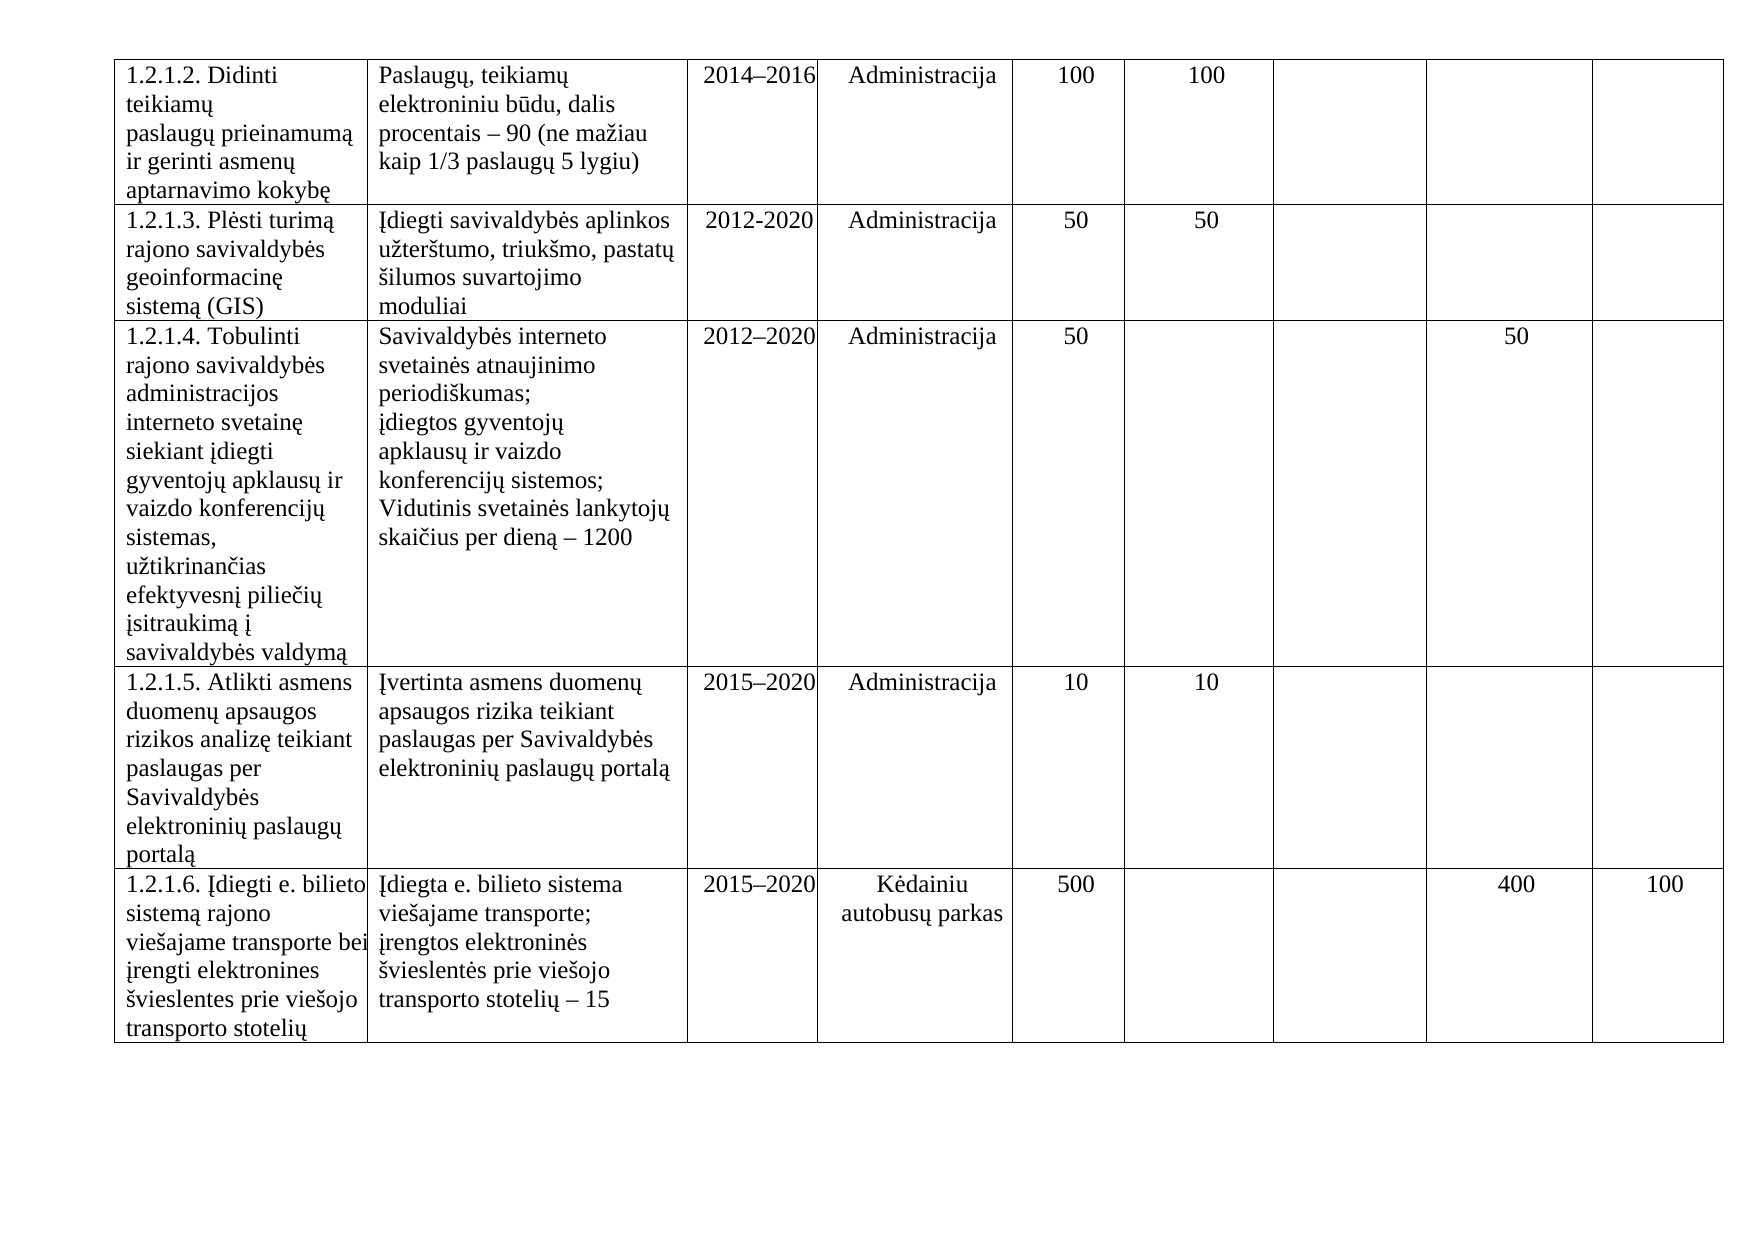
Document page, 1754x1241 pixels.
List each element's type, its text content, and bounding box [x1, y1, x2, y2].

table_cell 50 [1013, 321, 1124, 666]
table_cell [1274, 205, 1426, 320]
table_cell [1427, 667, 1592, 868]
table_cell Paslaugų, teikiamų elektroniniu būdu, dalis procentais – 90 (ne mažiau kaip 1/3 paslaugų 5 lygiu) [368, 60, 687, 204]
table_cell 1.2.1.5. Atlikti asmens duomenų apsaugos rizikos analizę teikiant paslaugas per Savivaldybės elektroninių paslaugų portalą [115, 667, 367, 868]
table_cell 50 [1013, 205, 1124, 320]
table_cell [1274, 869, 1426, 1042]
table_cell 2014–2016 [688, 60, 817, 204]
table_cell 2015–2020 [688, 869, 817, 1042]
table_cell 2015–2020 [688, 667, 817, 868]
table_cell 50 [1427, 321, 1592, 666]
table_cell 400 [1427, 869, 1592, 1042]
table_cell [1125, 869, 1273, 1042]
table_cell [1593, 60, 1723, 204]
table_cell [1427, 60, 1592, 204]
table_cell 2012-2020 [688, 205, 817, 320]
table_cell [1427, 205, 1592, 320]
table_cell [1274, 667, 1426, 868]
table_cell Administracija [818, 205, 1012, 320]
table_cell [1125, 321, 1273, 666]
table_cell 2012–2020 [688, 321, 817, 666]
table_cell 100 [1013, 60, 1124, 204]
table_cell 100 [1593, 869, 1723, 1042]
table_cell Įdiegta e. bilieto sistema viešajame transporte; įrengtos elektroninės švieslentės prie viešojo transporto stotelių – 15 [368, 869, 687, 1042]
table_cell 1.2.1.6. Įdiegti e. bilieto sistemą rajono viešajame transporte bei įrengti elektronines švieslentes prie viešojo transporto stotelių [115, 869, 367, 1042]
table_cell Kėdainiu autobusų parkas [818, 869, 1012, 1042]
table_cell 500 [1013, 869, 1124, 1042]
table_cell Įvertinta asmens duomenų apsaugos rizika teikiant paslaugas per Savivaldybės elektroninių paslaugų portalą [368, 667, 687, 868]
table_cell Savivaldybės interneto svetainės atnaujinimo periodiškumas; įdiegtos gyventojų apklausų ir vaizdo konferencijų sistemos; Vidutinis svetainės lankytojų skaičius per dieną – 1200 [368, 321, 687, 666]
table_cell Administracija [818, 60, 1012, 204]
table_cell [1274, 60, 1426, 204]
table_cell 100 [1125, 60, 1273, 204]
table_cell [1593, 667, 1723, 868]
table_cell Įdiegti savivaldybės aplinkos užterštumo, triukšmo, pastatų šilumos suvartojimo moduliai [368, 205, 687, 320]
table_cell 1.2.1.2. Didinti teikiamų paslaugų prieinamumą ir gerinti asmenų aptarnavimo kokybę [115, 60, 367, 204]
table_cell Administracija [818, 667, 1012, 868]
table_cell 1.2.1.4. Tobulinti rajono savivaldybės administracijos interneto svetainę siekiant įdiegti gyventojų apklausų ir vaizdo konferencijų sistemas, užtikrinančias efektyvesnį piliečių įsitraukimą į savivaldybės valdymą [115, 321, 367, 666]
table_cell 1.2.1.3. Plėsti turimą rajono savivaldybės geoinformacinę sistemą (GIS) [115, 205, 367, 320]
table_cell [1593, 321, 1723, 666]
table_cell [1274, 321, 1426, 666]
table_cell Administracija [818, 321, 1012, 666]
table_cell 10 [1013, 667, 1124, 868]
table_cell 10 [1125, 667, 1273, 868]
table_cell 50 [1125, 205, 1273, 320]
table_cell [1593, 205, 1723, 320]
